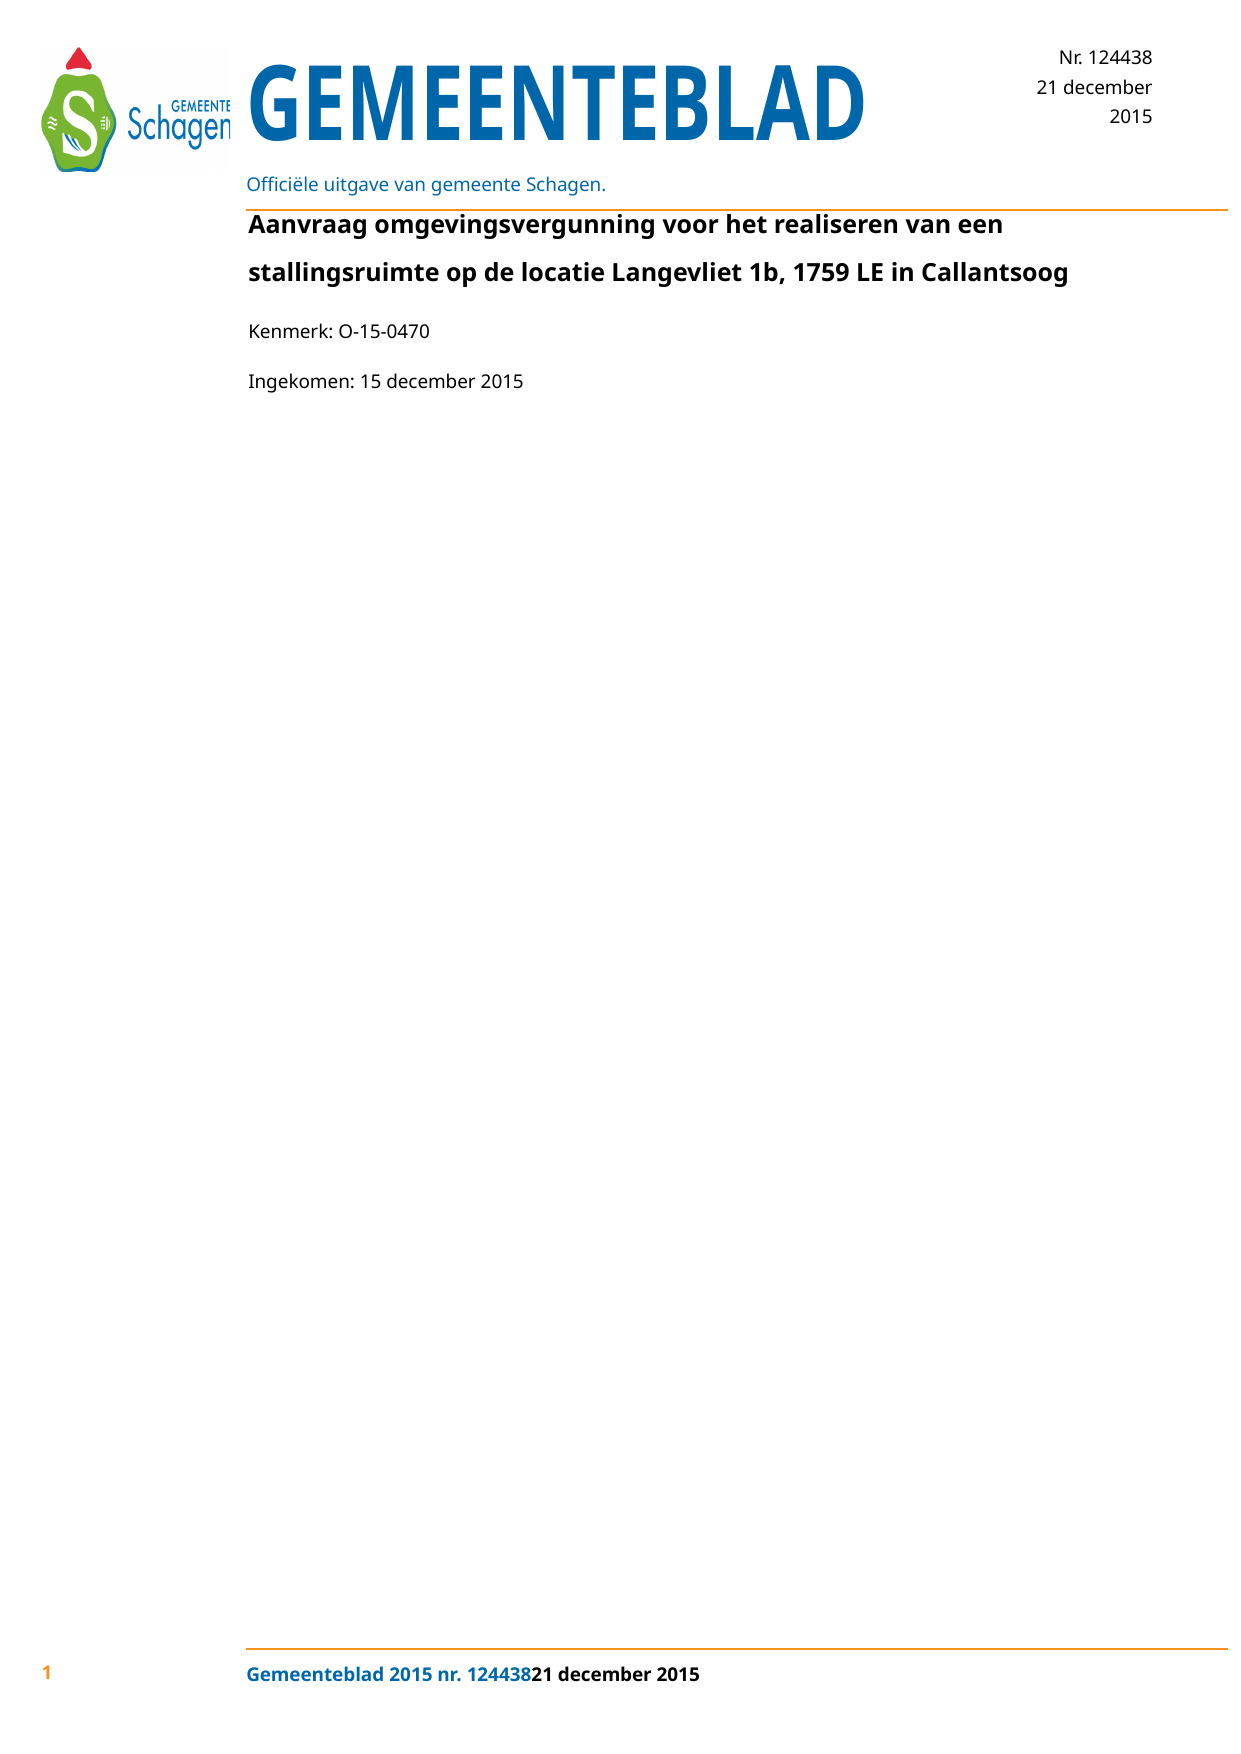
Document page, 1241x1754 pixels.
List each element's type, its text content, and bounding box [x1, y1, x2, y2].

text Kenmerk: O-15-0470 [248, 318, 1152, 344]
text Ingekomen: 15 december 2015 [248, 368, 1152, 394]
text Aanvraag omgevingsvergunning voor het realiseren van een stallingsruimte op de locatie Langevliet 1b, 1759 LE in Callantsoog [248, 211, 1152, 288]
picture [41, 47, 231, 172]
